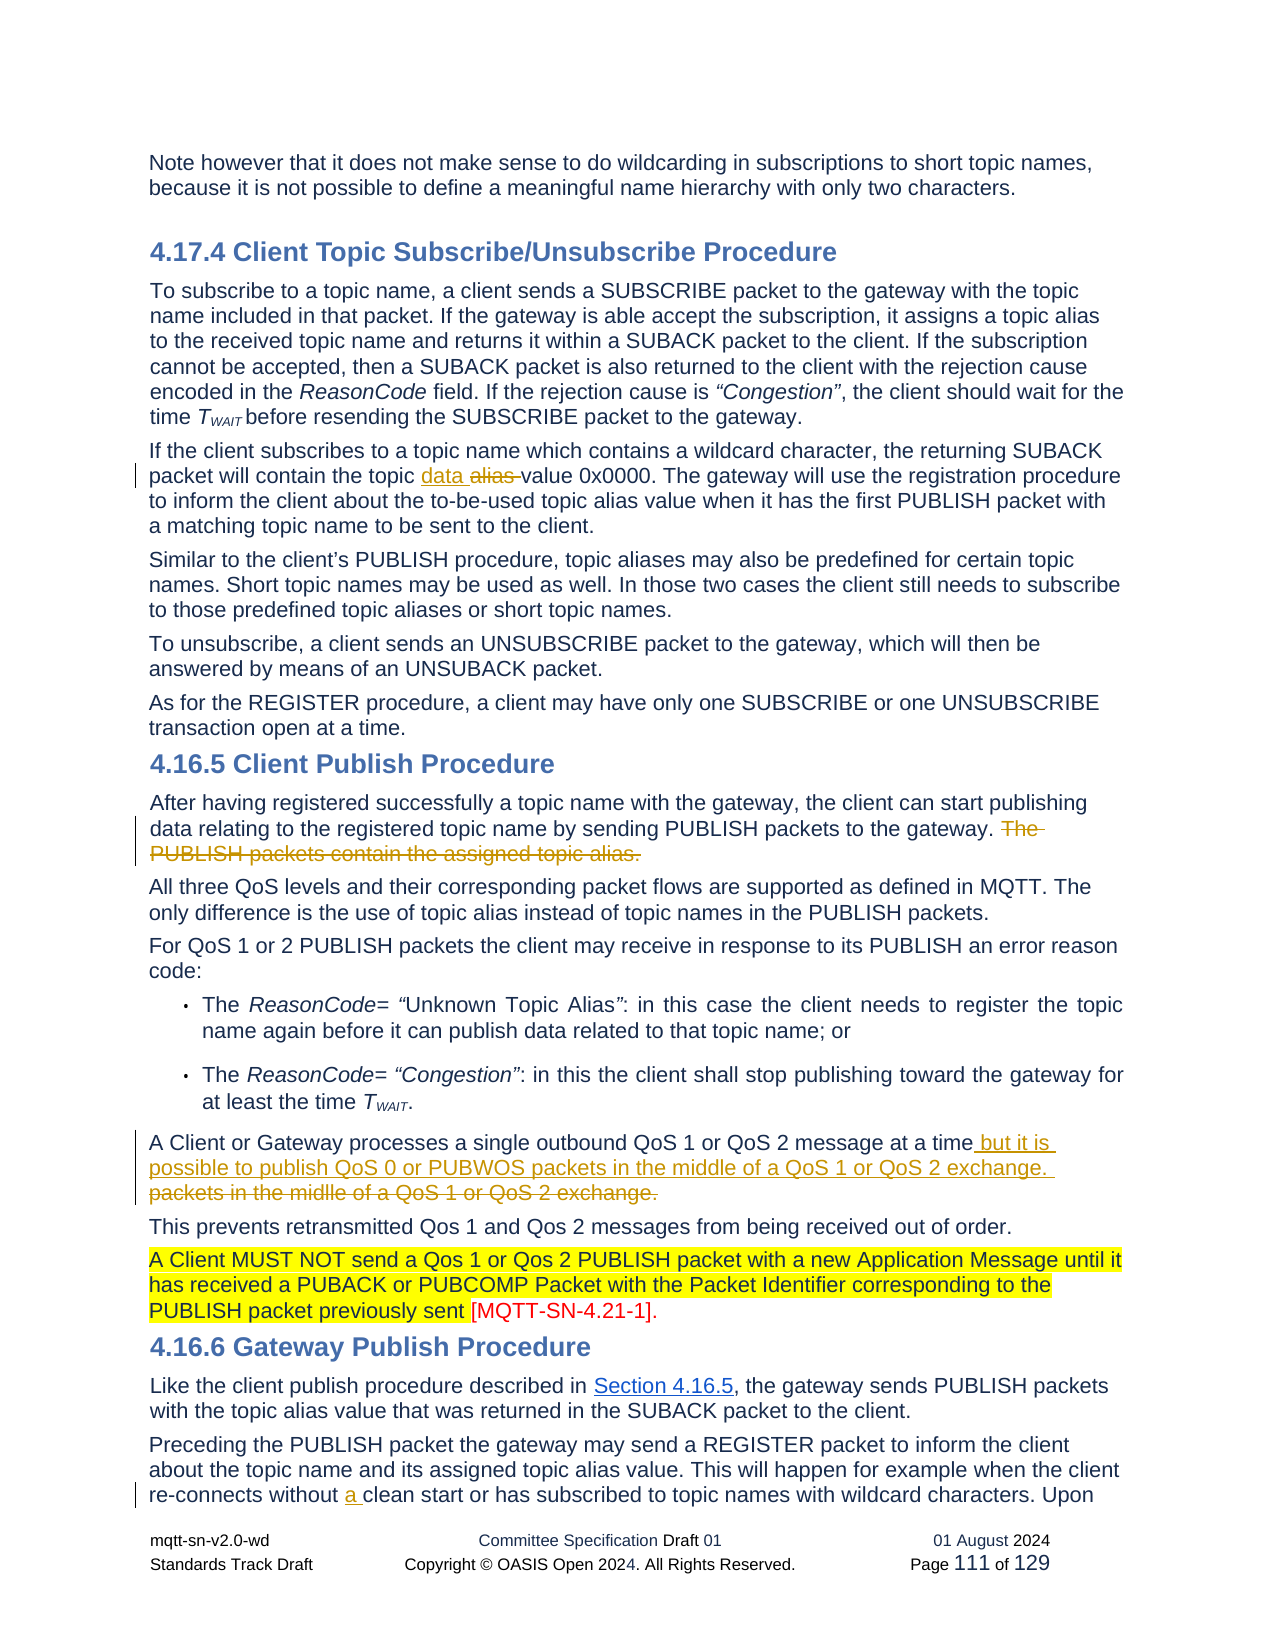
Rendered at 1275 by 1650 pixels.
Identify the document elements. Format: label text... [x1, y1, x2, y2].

text A Client or Gateway processes a single outbound QoS 1 or QoS 2 message at a time but it is possible to publish QoS 0 or PUBWOS packets in the middle of a QoS 1 or QoS 2 exchange. [148, 1130, 1124, 1205]
list The ReasonCode= “Unknown Topic Alias”: in this case the client needs to register the topic name again before it can publish data related to that topic name; or [181, 992, 1124, 1043]
text As for the REGISTER procedure, a client may have only one SUBSCRIBE or one UNSUBSCRIBE transaction open at a time. [148, 689, 1124, 740]
subtitle 4.16.5 Client Publish Procedure [150, 748, 1124, 779]
text Preceding the PUBLISH packet the gateway may send a REGISTER packet to inform the client about the topic name and its assigned topic alias value. This will happen for example when the client re-connects without a clean start or has subscribed to topic names with wildcard characters. Upon [148, 1432, 1124, 1508]
text Similar to the client’s PUBLISH procedure, topic aliases may also be predefined for certain topic names. Short topic names may be used as well. In those two cases the client still needs to subscribe to those predefined topic aliases or short topic names. [148, 547, 1124, 622]
text For QoS 1 or 2 PUBLISH packets the client may receive in response to its PUBLISH an error reason code: [148, 933, 1124, 983]
list The ReasonCode= “Congestion”: in this the client shall stop publishing toward the gateway for at least the time TWAIT. [181, 1062, 1124, 1114]
text Like the client publish procedure described in Section 4.16.5, the gateway sends PUBLISH packets with the topic alias value that was returned in the SUBACK packet to the client. [149, 1373, 1124, 1424]
text A Client MUST NOT send a Qos 1 or Qos 2 PUBLISH packet with a new Application Message until it has received a PUBACK or PUBCOMP Packet with the Packet Identifier corresponding to the PUBLISH packet previously sent [MQTT-SN-4.21-1]. [148, 1247, 1124, 1323]
text To subscribe to a topic name, a client sends a SUBSCRIBE packet to the gateway with the topic name included in that packet. If the gateway is able accept the subscription, it assigns a topic alias to the received topic name and returns it within a SUBACK packet to the client. If the subscription cannot be accepted, then a SUBACK packet is also returned to the client with the rejection cause encoded in the ReasonCode field. If the rejection cause is “Congestion”, the client should wait for the time TWAIT before resending the SUBSCRIBE packet to the gateway. [149, 278, 1124, 429]
text This prevents retransmitted Qos 1 and Qos 2 messages from being received out of order. [148, 1214, 1124, 1239]
text To unsubscribe, a client sends an UNSUBSCRIBE packet to the gateway, which will then be answered by means of an UNSUBACK packet. [148, 631, 1124, 681]
subtitle 4.17.4 Client Topic Subscribe/Unsubscribe Procedure [150, 236, 1124, 267]
text All three QoS levels and their corresponding packet flows are supported as defined in MQTT. The only difference is the use of topic alias instead of topic names in the PUBLISH packets. [148, 874, 1124, 925]
text After having registered successfully a topic name with the gateway, the client can start publishing data relating to the registered topic name by sending PUBLISH packets to the gateway. [149, 790, 1124, 866]
subtitle 4.16.6 Gateway Publish Procedure [150, 1331, 1124, 1362]
text If the client subscribes to a topic name which contains a wildcard character, the returning SUBACK packet will contain the topic data value 0x0000. The gateway will use the registration procedure to inform the client about the to-be-used topic alias value when it has the first PUBLISH packet with a matching topic name to be sent to the client. [148, 438, 1124, 538]
text Note however that it does not make sense to do wildcarding in subscriptions to short topic names, because it is not possible to define a meaningful name hierarchy with only two characters. [148, 150, 1124, 200]
